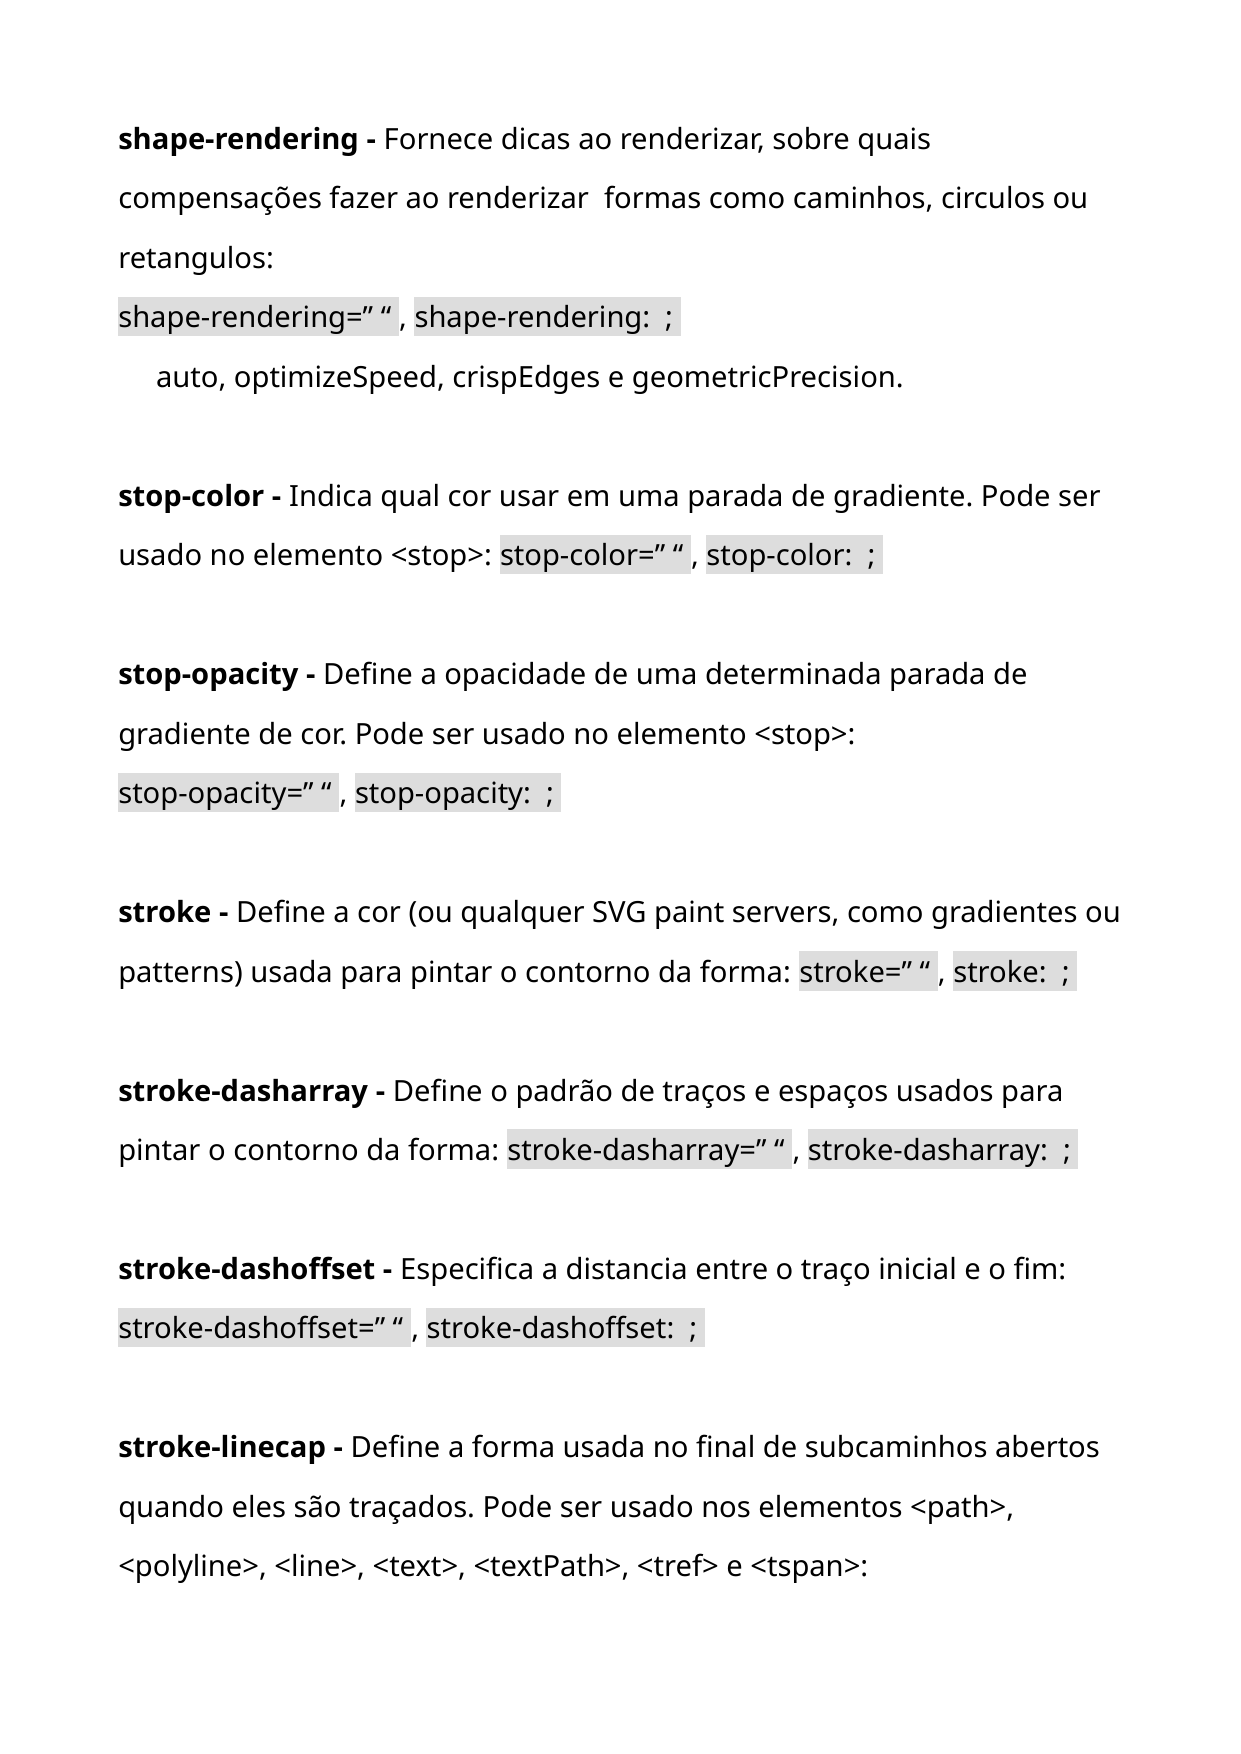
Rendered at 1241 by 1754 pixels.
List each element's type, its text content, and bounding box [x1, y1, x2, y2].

text stop-color - Indica qual cor usar em uma parada de gradiente. Pode ser usado no elemento <stop>: stop-color=” “ , stop-color: ; [118, 475, 1122, 574]
text shape-rendering=” “ , shape-rendering: ; [118, 297, 1122, 336]
text stop-opacity - Define a opacidade de uma determinada parada de gradiente de cor. Pode ser usado no elemento <stop>: [118, 653, 1122, 753]
text stroke-dashoffset - Especifica a distancia entre o traço inicial e o fim: stroke-dashoffset=” “ , stroke-dashoffset: ; [118, 1248, 1122, 1347]
text stroke - Define a cor (ou qualquer SVG paint servers, como gradientes ou patterns) usada para pintar o contorno da forma: stroke=” “ , stroke: ; [118, 891, 1122, 991]
text auto, optimizeSpeed, crispEdges e geometricPrecision. [118, 356, 1122, 396]
text stroke-dasharray - Define o padrão de traços e espaços usados para pintar o contorno da forma: stroke-dasharray=” “ , stroke-dasharray: ; [118, 1070, 1122, 1169]
text stroke-linecap - Define a forma usada no final de subcaminhos abertos quando eles são traçados. Pode ser usado nos elementos <path>, <polyline>, <line>, <text>, <textPath>, <tref> e <tspan>: [118, 1427, 1122, 1585]
text stop-opacity=” “ , stop-opacity: ; [118, 772, 1122, 812]
text shape-rendering - Fornece dicas ao renderizar, sobre quais compensações fazer ao renderizar formas como caminhos, circulos ou retangulos: [118, 118, 1122, 277]
